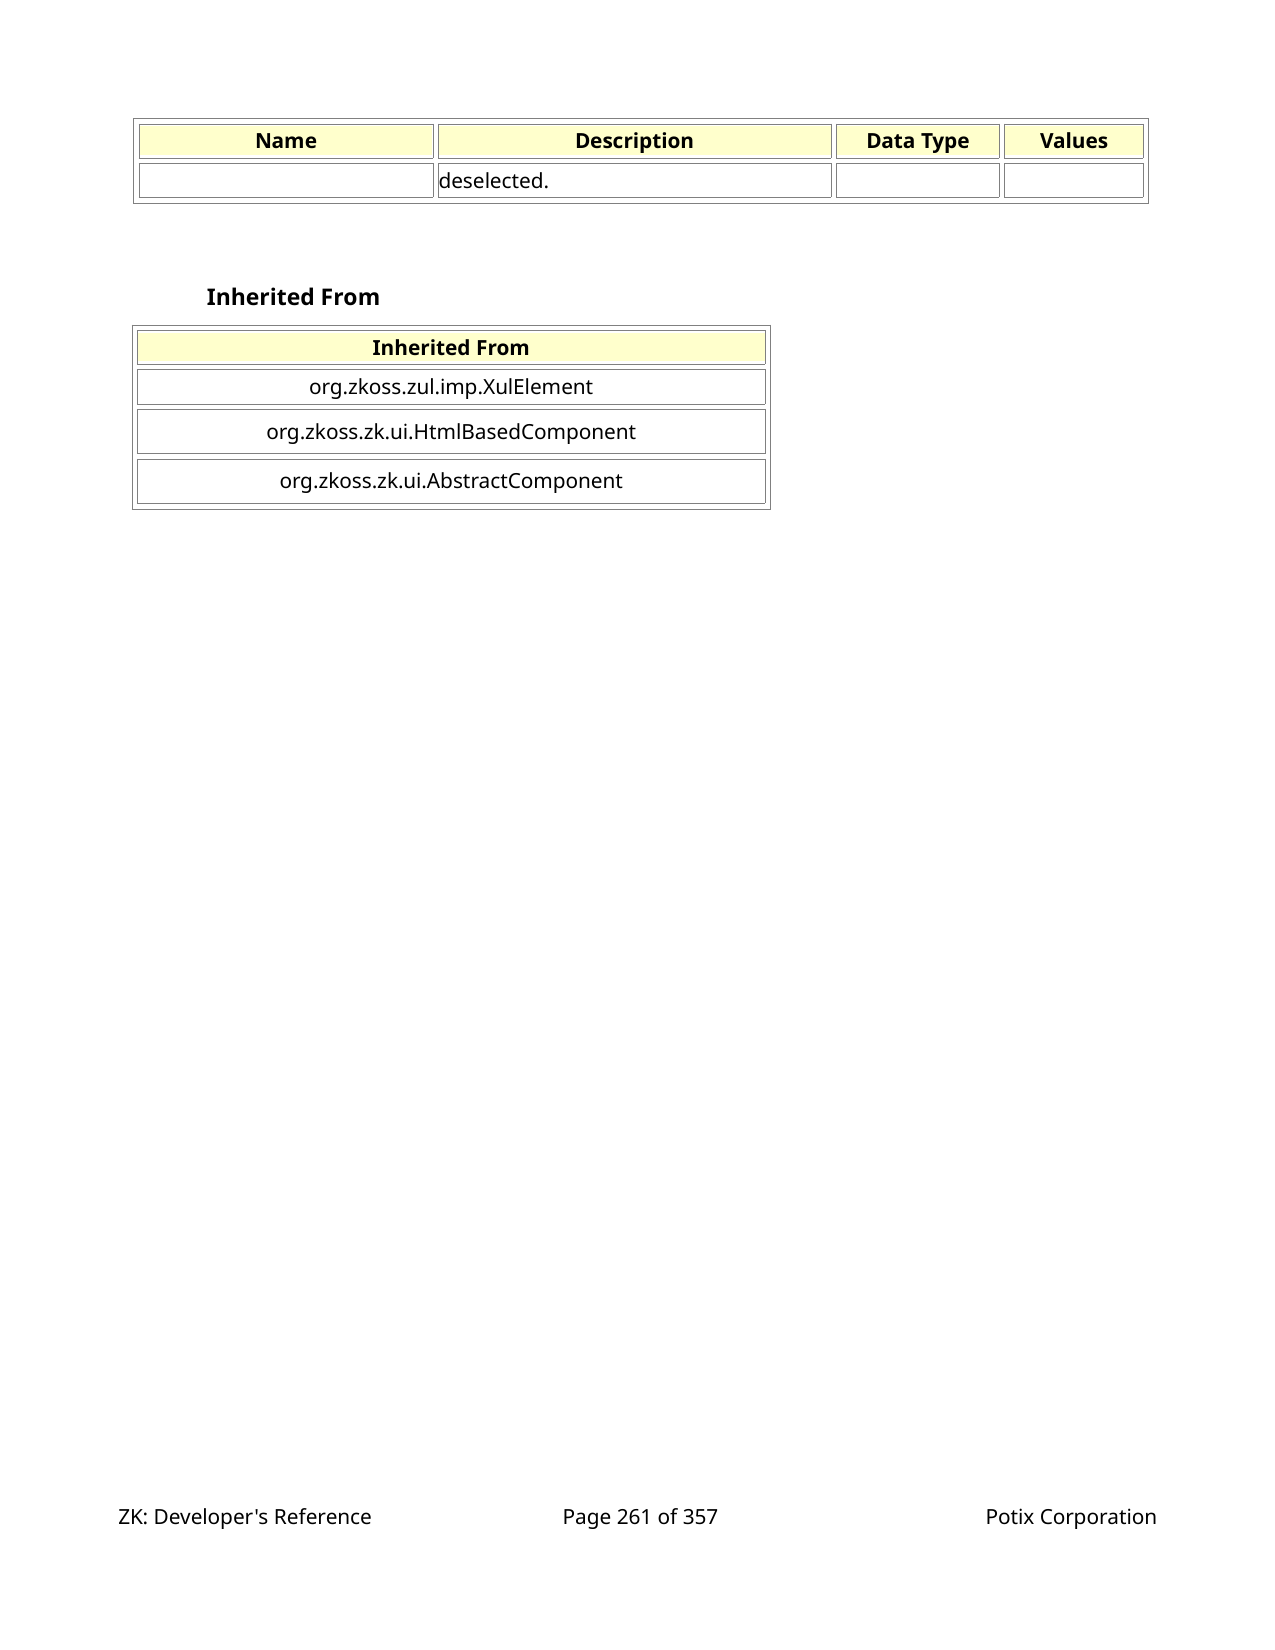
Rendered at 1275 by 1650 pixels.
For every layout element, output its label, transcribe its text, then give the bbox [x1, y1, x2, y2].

subtitle Inherited From [207, 281, 1157, 312]
table_header Values [1002, 119, 1146, 158]
table_cell org.zkoss.zk.ui.HtmlBasedComponent [134, 404, 768, 453]
table_cell [1005, 164, 1143, 197]
table_header Inherited From [134, 326, 768, 364]
table_cell org.zkoss.zul.imp.XulElement [134, 364, 768, 403]
table_cell [834, 158, 1002, 197]
table_header Description [435, 119, 833, 158]
table_cell [1002, 158, 1146, 197]
table_cell deselected. [435, 158, 833, 197]
table_cell [136, 158, 435, 197]
table_header Data Type [834, 119, 1002, 158]
table_cell org.zkoss.zk.ui.AbstractComponent [134, 453, 768, 503]
table_header Name [136, 119, 435, 158]
